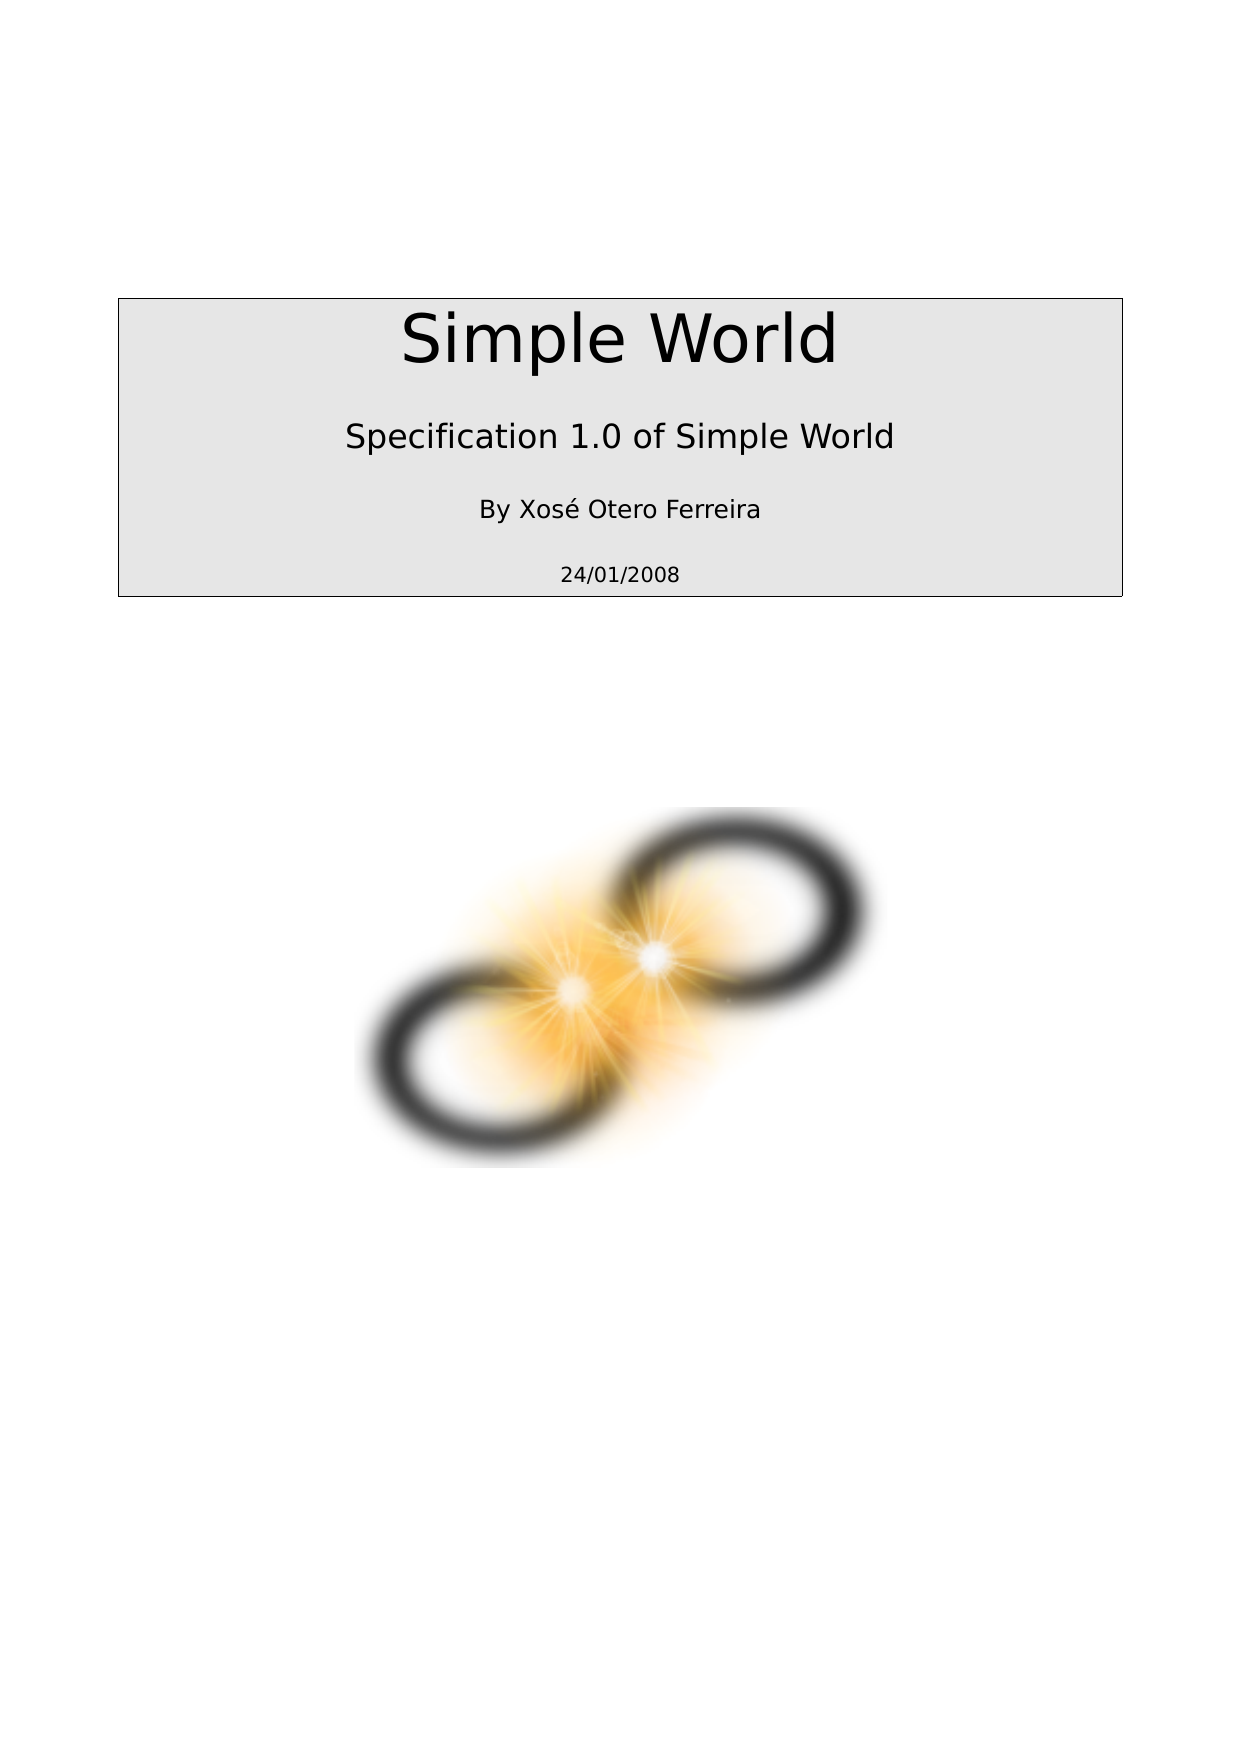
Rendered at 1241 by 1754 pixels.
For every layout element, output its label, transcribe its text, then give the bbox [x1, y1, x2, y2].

title 24/01/2008 [121, 563, 1119, 587]
title Specification 1.0 of Simple World [121, 417, 1119, 456]
title Simple World [121, 301, 1119, 378]
title By Xosé Otero Ferreira [121, 495, 1119, 524]
picture [354, 807, 888, 1168]
